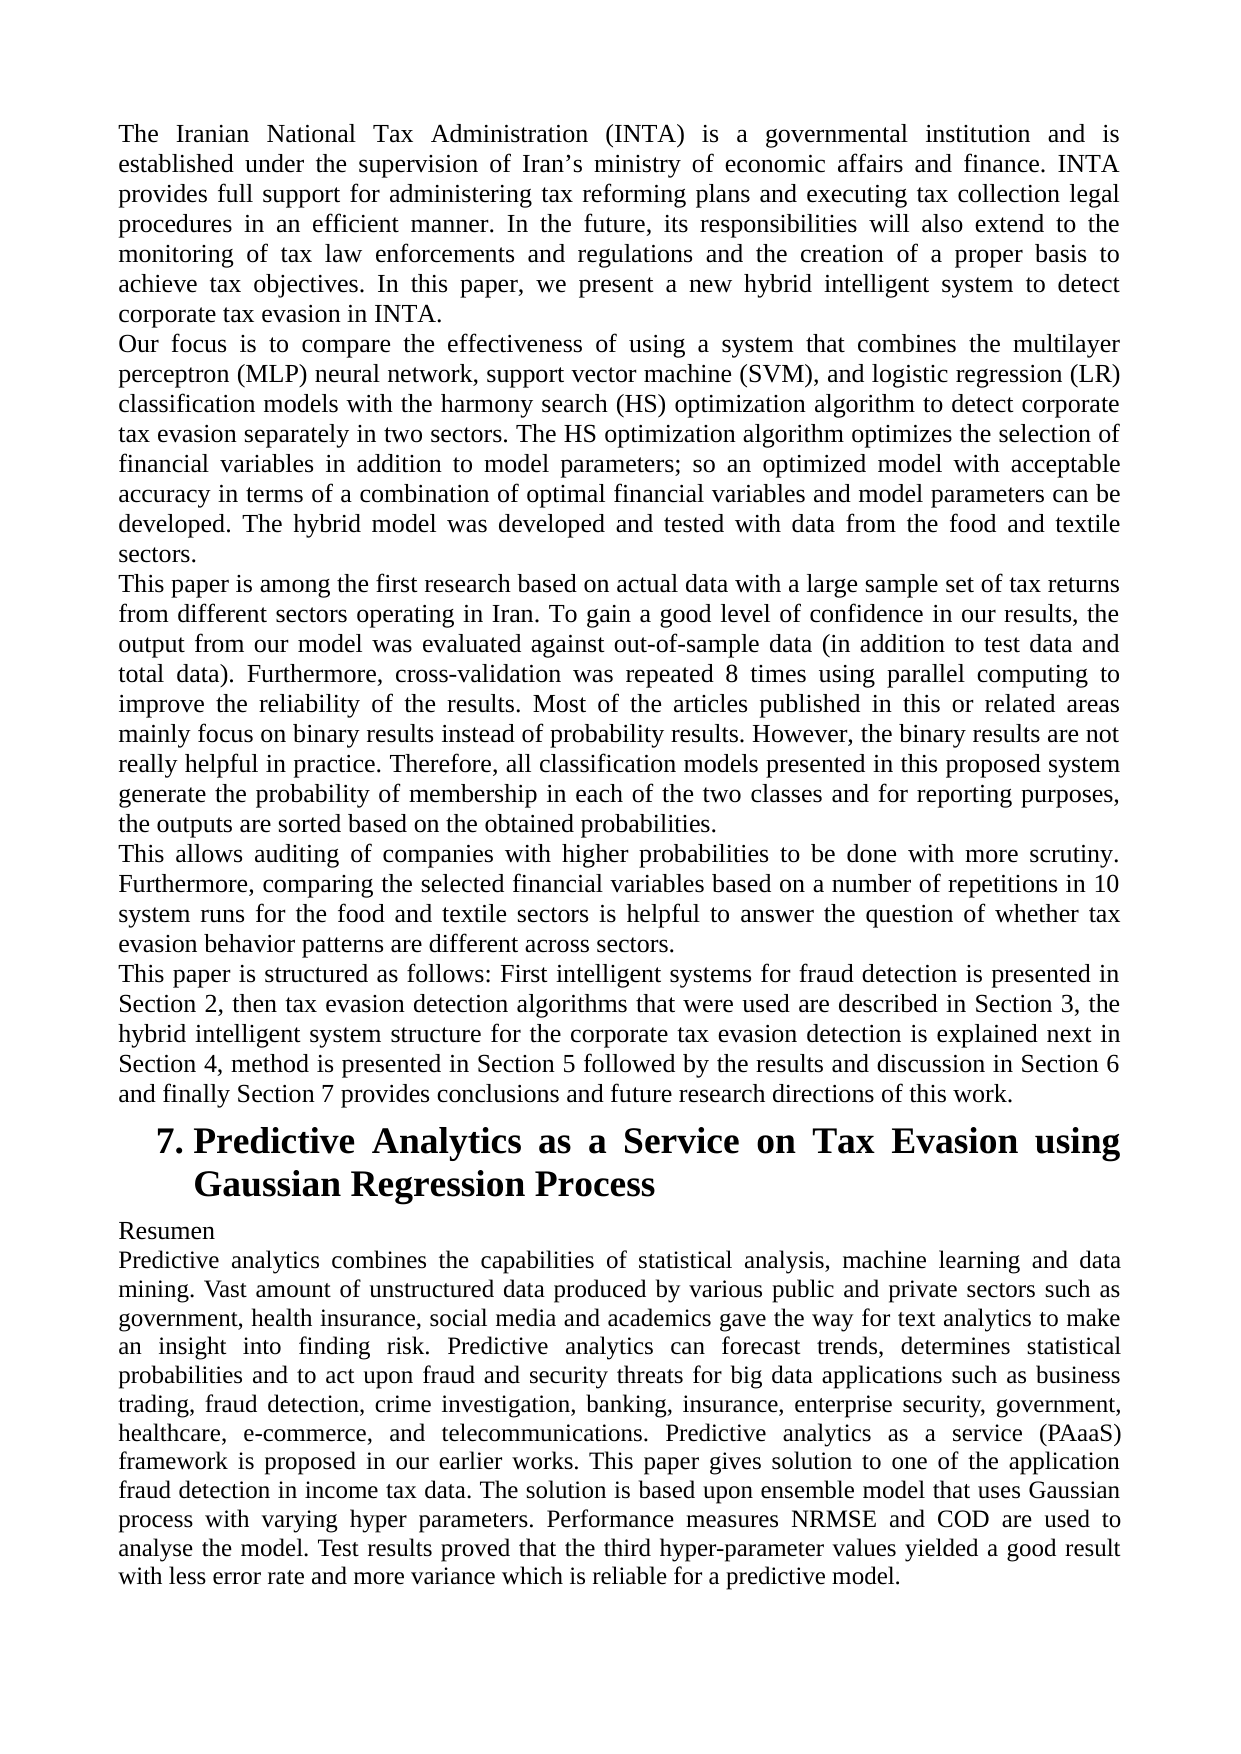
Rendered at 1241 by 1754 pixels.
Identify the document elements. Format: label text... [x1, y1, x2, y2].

text The Iranian National Tax Administration (INTA) is a governmental institution and is established under the supervision of Iran’s ministry of economic affairs and finance. INTA provides full support for administering tax reforming plans and executing tax collection legal procedures in an efficient manner. In the future, its responsibilities will also extend to the monitoring of tax law enforcements and regulations and the creation of a proper basis to achieve tax objectives. In this paper, we present a new hybrid intelligent system to detect corporate tax evasion in INTA. [118, 118, 1122, 328]
text Resumen [118, 1215, 1122, 1245]
text This paper is structured as follows: First intelligent systems for fraud detection is presented in Section 2, then tax evasion detection algorithms that were used are described in Section 3, the hybrid intelligent system structure for the corporate tax evasion detection is explained next in Section 4, method is presented in Section 5 followed by the results and discussion in Section 6 and finally Section 7 provides conclusions and future research directions of this work. [118, 958, 1122, 1108]
text Our focus is to compare the effectiveness of using a system that combines the multilayer perceptron (MLP) neural network, support vector machine (SVM), and logistic regression (LR) classification models with the harmony search (HS) optimization algorithm to detect corporate tax evasion separately in two sectors. The HS optimization algorithm optimizes the selection of financial variables in addition to model parameters; so an optimized model with acceptable accuracy in terms of a combination of optimal financial variables and model parameters can be developed. The hybrid model was developed and tested with data from the food and textile sectors. [118, 328, 1122, 568]
text This allows auditing of companies with higher probabilities to be done with more scrutiny. Furthermore, comparing the selected financial variables based on a number of repetitions in 10 system runs for the food and textile sectors is helpful to answer the question of whether tax evasion behavior patterns are different across sectors. [118, 838, 1122, 958]
subtitle Predictive Analytics as a Service on Tax Evasion using Gaussian Regression Process [156, 1118, 1122, 1205]
text Predictive analytics combines the capabilities of statistical analysis, machine learning and data mining. Vast amount of unstructured data produced by various public and private sectors such as government, health insurance, social media and academics gave the way for text analytics to make an insight into finding risk. Predictive analytics can forecast trends, determines statistical probabilities and to act upon fraud and security threats for big data applications such as business trading, fraud detection, crime investigation, banking, insurance, enterprise security, government, healthcare, e-commerce, and telecommunications. Predictive analytics as a service (PAaaS) framework is proposed in our earlier works. This paper gives solution to one of the application fraud detection in income tax data. The solution is based upon ensemble model that uses Gaussian process with varying hyper parameters. Performance measures NRMSE and COD are used to analyse the model. Test results proved that the third hyper-parameter values yielded a good result with less error rate and more variance which is reliable for a predictive model. [118, 1245, 1122, 1590]
text This paper is among the first research based on actual data with a large sample set of tax returns from different sectors operating in Iran. To gain a good level of confidence in our results, the output from our model was evaluated against out-of-sample data (in addition to test data and total data). Furthermore, cross-validation was repeated 8 times using parallel computing to improve the reliability of the results. Most of the articles published in this or related areas mainly focus on binary results instead of probability results. However, the binary results are not really helpful in practice. Therefore, all classification models presented in this proposed system generate the probability of membership in each of the two classes and for reporting purposes, the outputs are sorted based on the obtained probabilities. [118, 568, 1122, 838]
